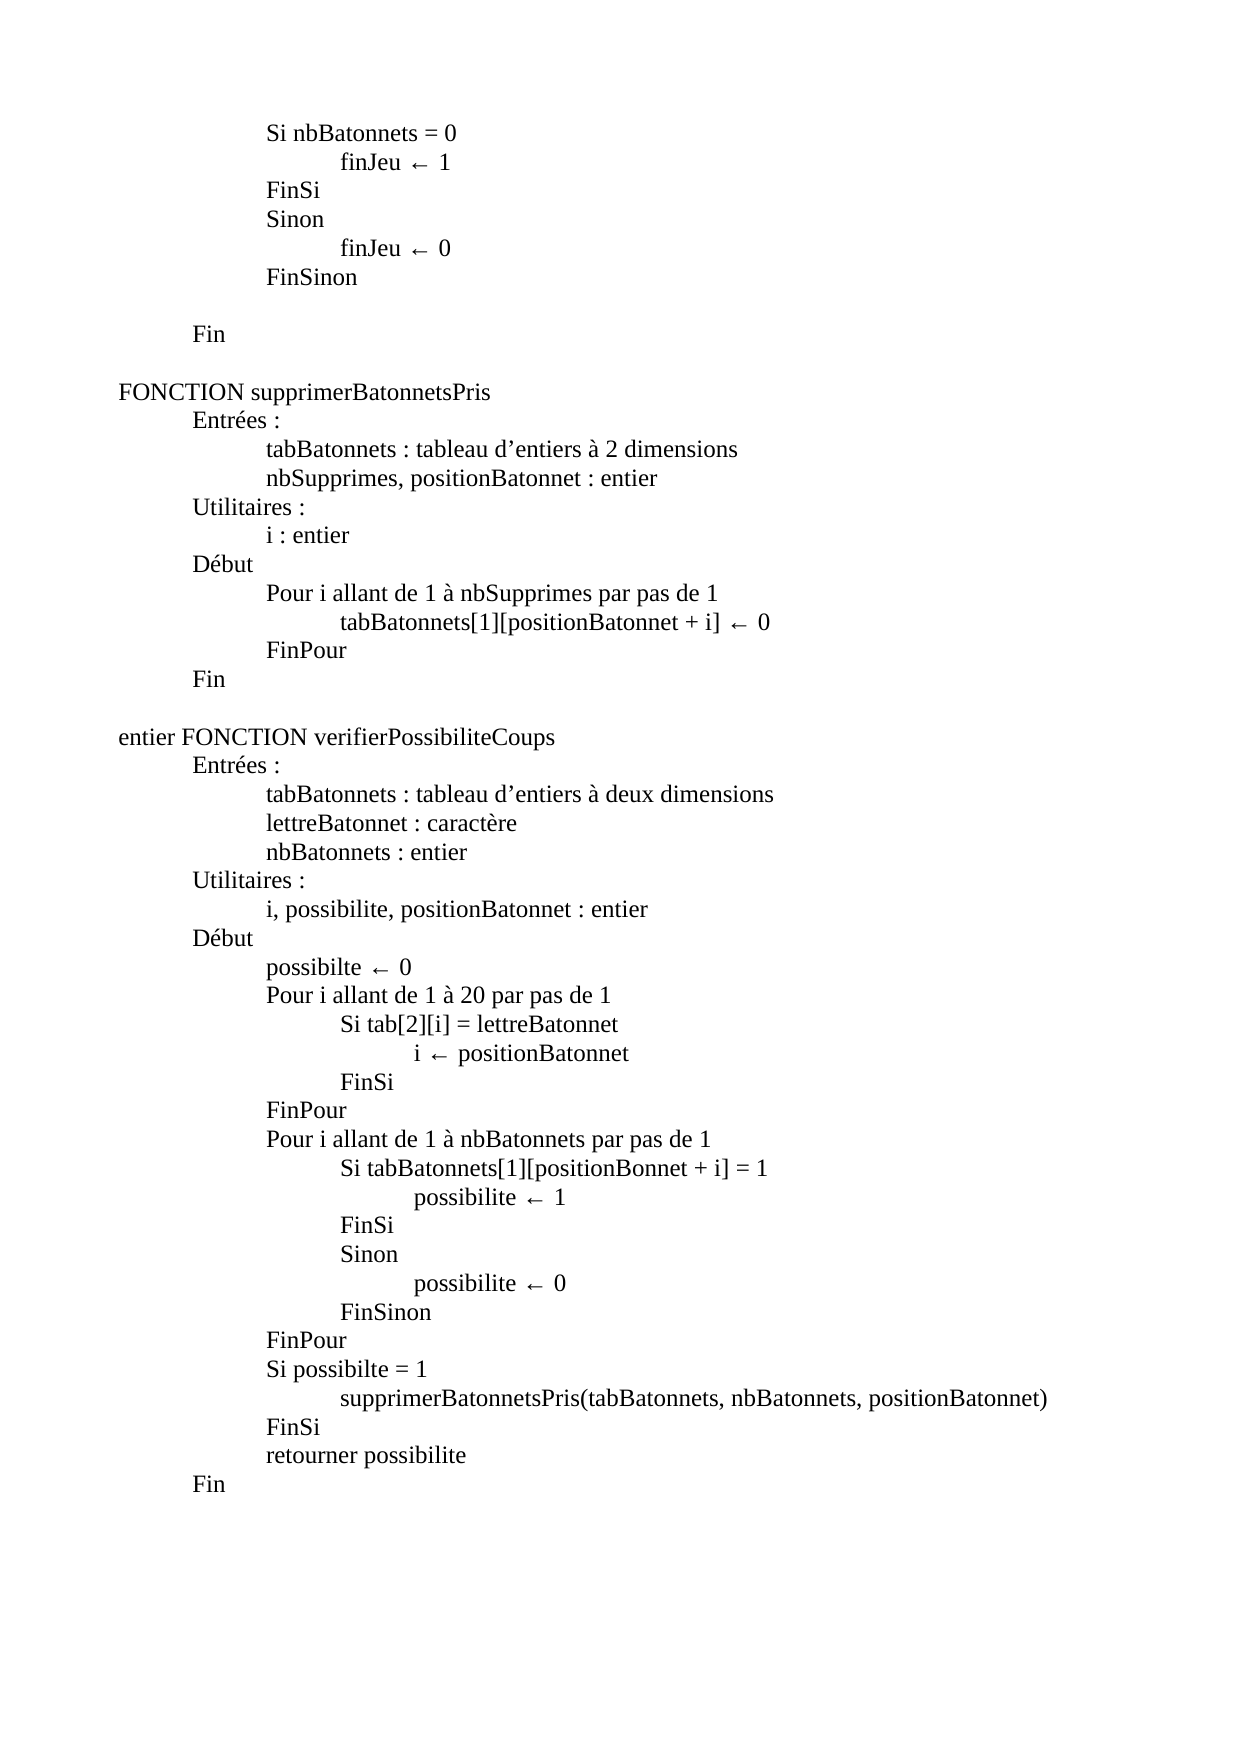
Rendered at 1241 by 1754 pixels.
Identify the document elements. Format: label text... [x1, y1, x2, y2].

text finJeu ← 1 [118, 147, 1122, 176]
text nbSupprimes, positionBatonnet : entier [118, 463, 1122, 492]
text FinSi [118, 1412, 1122, 1441]
text supprimerBatonnetsPris(tabBatonnets, nbBatonnets, positionBatonnet) [118, 1383, 1122, 1412]
text possibilite ← 0 [118, 1268, 1122, 1297]
text FONCTION supprimerBatonnetsPris [118, 377, 1122, 406]
text tabBatonnets[1][positionBatonnet + i] ← 0 [118, 607, 1122, 636]
text Fin [118, 664, 1122, 693]
text Pour i allant de 1 à 20 par pas de 1 [118, 981, 1122, 1009]
text FinSinon [118, 1297, 1122, 1326]
text possibilte ← 0 [118, 952, 1122, 981]
text FinSi [118, 1211, 1122, 1239]
text Si nbBatonnets = 0 [118, 118, 1122, 147]
text i ← positionBatonnet [118, 1038, 1122, 1067]
text FinSinon [118, 262, 1122, 291]
text FinSi [118, 176, 1122, 204]
text Pour i allant de 1 à nbSupprimes par pas de 1 [118, 578, 1122, 607]
text Pour i allant de 1 à nbBatonnets par pas de 1 [118, 1124, 1122, 1153]
text i : entier [118, 521, 1122, 549]
text FinPour [118, 1096, 1122, 1124]
text Sinon [118, 204, 1122, 233]
text Si tabBatonnets[1][positionBonnet + i] = 1 [118, 1153, 1122, 1182]
text FinSi [118, 1067, 1122, 1096]
text finJeu ← 0 [118, 233, 1122, 262]
text FinPour [118, 636, 1122, 664]
text Entrées : [118, 406, 1122, 434]
text FinPour [118, 1326, 1122, 1354]
text Entrées : [118, 751, 1122, 779]
text Utilitaires : [118, 492, 1122, 521]
text Si tab[2][i] = lettreBatonnet [118, 1009, 1122, 1038]
text Sinon [118, 1239, 1122, 1268]
text Si possibilte = 1 [118, 1354, 1122, 1383]
text Début [118, 549, 1122, 578]
text retourner possibilite [118, 1441, 1122, 1469]
text tabBatonnets : tableau d’entiers à deux dimensions [118, 779, 1122, 808]
text i, possibilite, positionBatonnet : entier [118, 894, 1122, 923]
text tabBatonnets : tableau d’entiers à 2 dimensions [118, 434, 1122, 463]
text Fin [118, 1469, 1122, 1498]
text entier FONCTION verifierPossibiliteCoups [118, 722, 1122, 751]
text possibilite ← 1 [118, 1182, 1122, 1211]
text Fin [118, 319, 1122, 348]
text nbBatonnets : entier [118, 837, 1122, 866]
text lettreBatonnet : caractère [118, 808, 1122, 837]
text Utilitaires : [118, 866, 1122, 894]
text Début [118, 923, 1122, 952]
